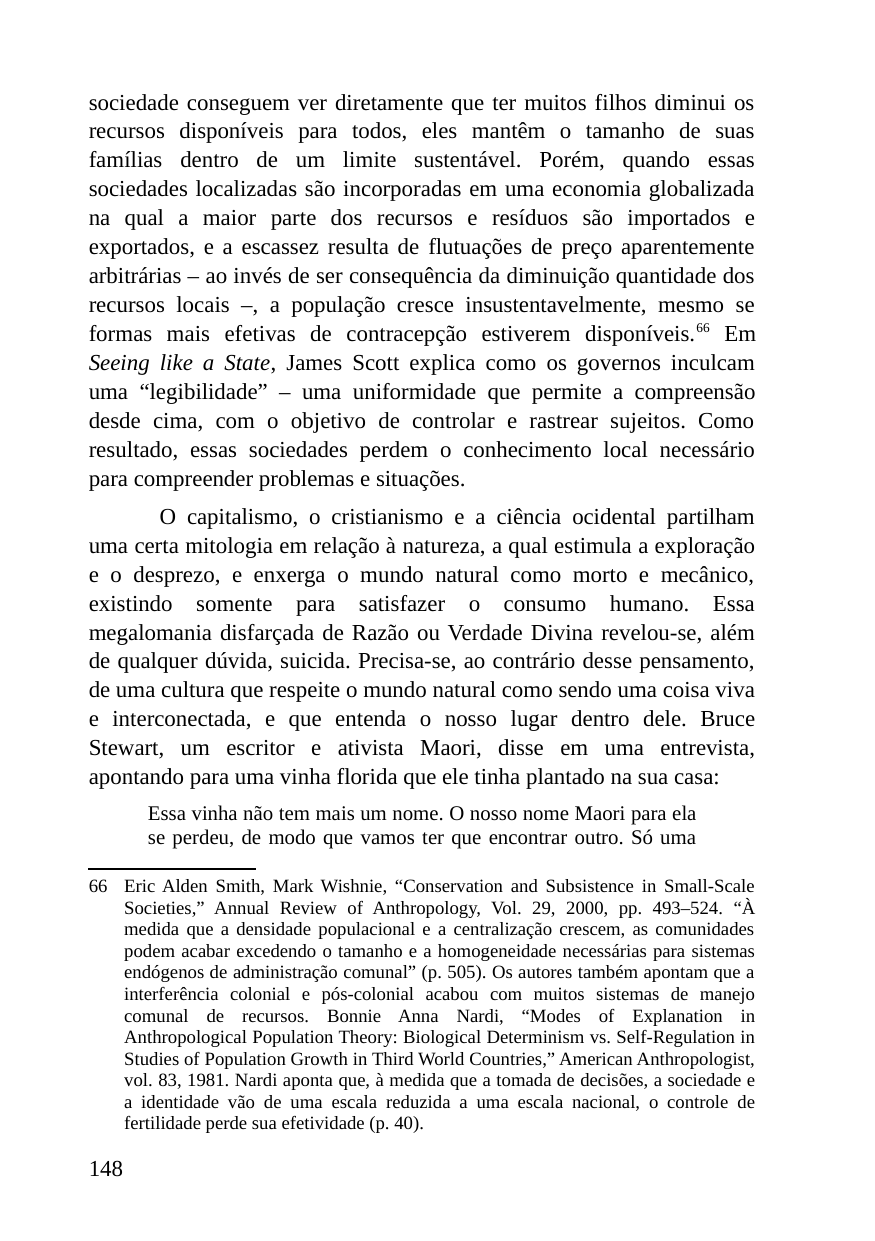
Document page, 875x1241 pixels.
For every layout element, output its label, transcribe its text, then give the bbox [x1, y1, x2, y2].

text O capitalismo, o cristianismo e a ciência ocidental partilham uma certa mitologia em relação à natureza, a qual estimula a exploração e o desprezo, e enxerga o mundo natural como morto e mecânico, existindo somente para satisfazer o consumo humano. Essa megalomania disfarçada de Razão ou Verdade Divina revelou-se, além de qualquer dúvida, suicida. Precisa-se, ao contrário desse pensamento, de uma cultura que respeite o mundo natural como sendo uma coisa viva e interconectada, e que entenda o nosso lugar dentro dele. Bruce Stewart, um escritor e ativista Maori, disse em uma entrevista, apontando para uma vinha florida que ele tinha plantado na sua casa: [88, 503, 756, 790]
text Eric Alden Smith, Mark Wishnie, “Conservation and Subsistence in Small-Scale Societies,” Annual Review of Anthropology, Vol. 29, 2000, pp. 493–524. “À medida que a densidade populacional e a centralização crescem, as comunidades podem acabar excedendo o tamanho e a homogeneidade necessárias para sistemas endógenos de administração comunal” (p. 505). Os autores também apontam que a interferência colonial e pós-colonial acabou com muitos sistemas de manejo comunal de recursos. Bonnie Anna Nardi, “Modes of Explanation in Anthropological Population Theory: Biological Determinism vs. Self-Regulation in Studies of Population Growth in Third World Countries,” American Anthropologist, vol. 83, 1981. Nardi aponta que, à medida que a tomada de decisões, a sociedade e a identidade vão de uma escala reduzida a uma escala nacional, o controle de fertilidade perde sua efetividade (p. 40). [88, 875, 756, 1134]
text Essa vinha não tem mais um nome. O nosso nome Maori para ela se perdeu, de modo que vamos ter que encontrar outro. Só uma [148, 801, 697, 849]
text sociedade conseguem ver diretamente que ter muitos filhos diminui os recursos disponíveis para todos, eles mantêm o tamanho de suas famílias dentro de um limite sustentável. Porém, quando essas sociedades localizadas são incorporadas em uma economia globalizada na qual a maior parte dos recursos e resíduos são importados e exportados, e a escassez resulta de flutuações de preço aparentemente arbitrárias – ao invés de ser consequência da diminuição quantidade dos recursos locais –, a população cresce insustentavelmente, mesmo se formas mais efetivas de contracepção estiverem disponíveis. Em Seeing like a State, James Scott explica como os governos inculcam uma “legibilidade” – uma uniformidade que permite a compreensão desde cima, com o objetivo de controlar e rastrear sujeitos. Como resultado, essas sociedades perdem o conhecimento local necessário para compreender problemas e situações. [88, 88, 756, 491]
